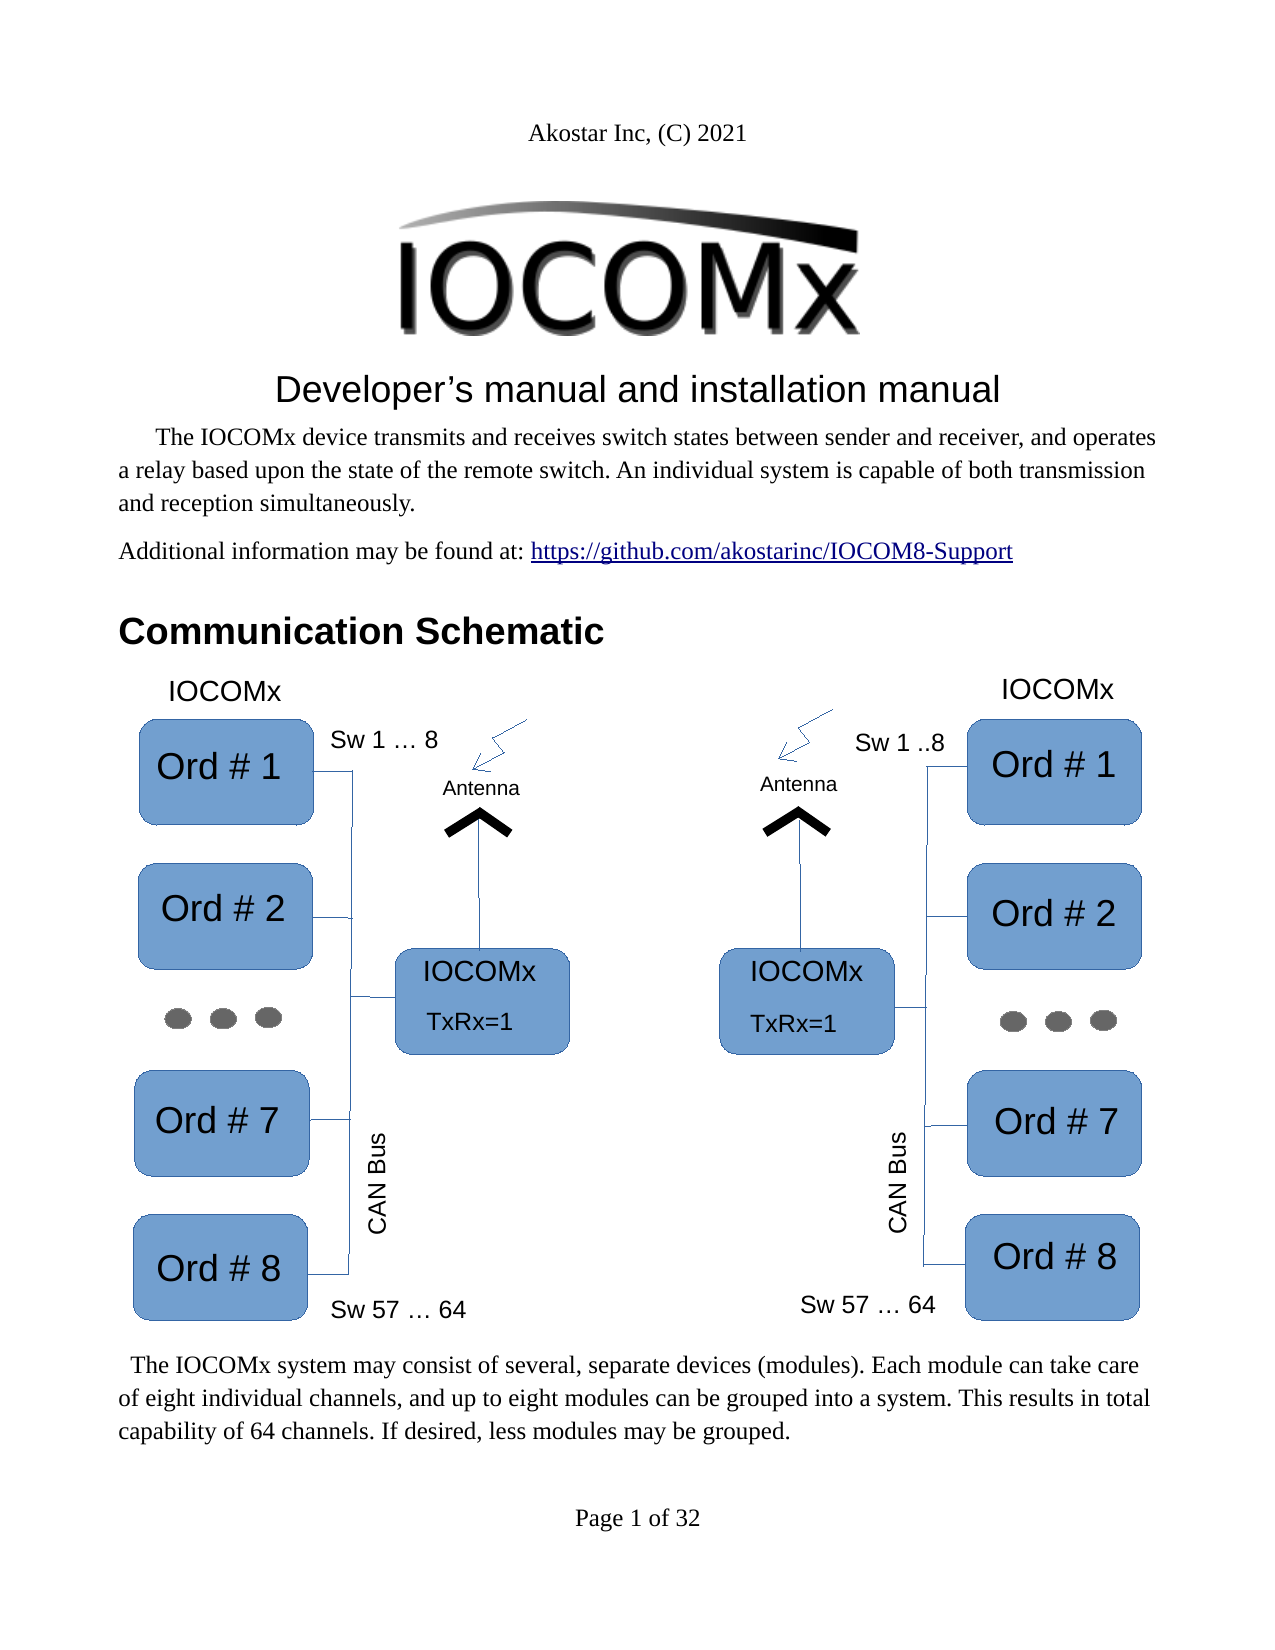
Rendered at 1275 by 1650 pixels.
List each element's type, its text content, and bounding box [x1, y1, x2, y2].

picture [398, 201, 860, 336]
text The IOCOMx device transmits and receives switch states between sender and receiver, and operates a relay based upon the state of the remote switch. An individual system is capable of both transmission and reception simultaneously. [118, 422, 1157, 517]
text The IOCOMx system may consist of several, separate devices (modules). Each module can take care of eight individual channels, and up to eight modules can be grouped into a system. This results in total capability of 64 channels. If desired, less modules may be grouped. [118, 1350, 1157, 1444]
subtitle Developer’s manual and installation manual [118, 367, 1157, 410]
subtitle Communication Schematic [118, 609, 1157, 652]
text Additional information may be found at: https://github.com/akostarinc/IOCOM8-Support [118, 536, 1157, 565]
